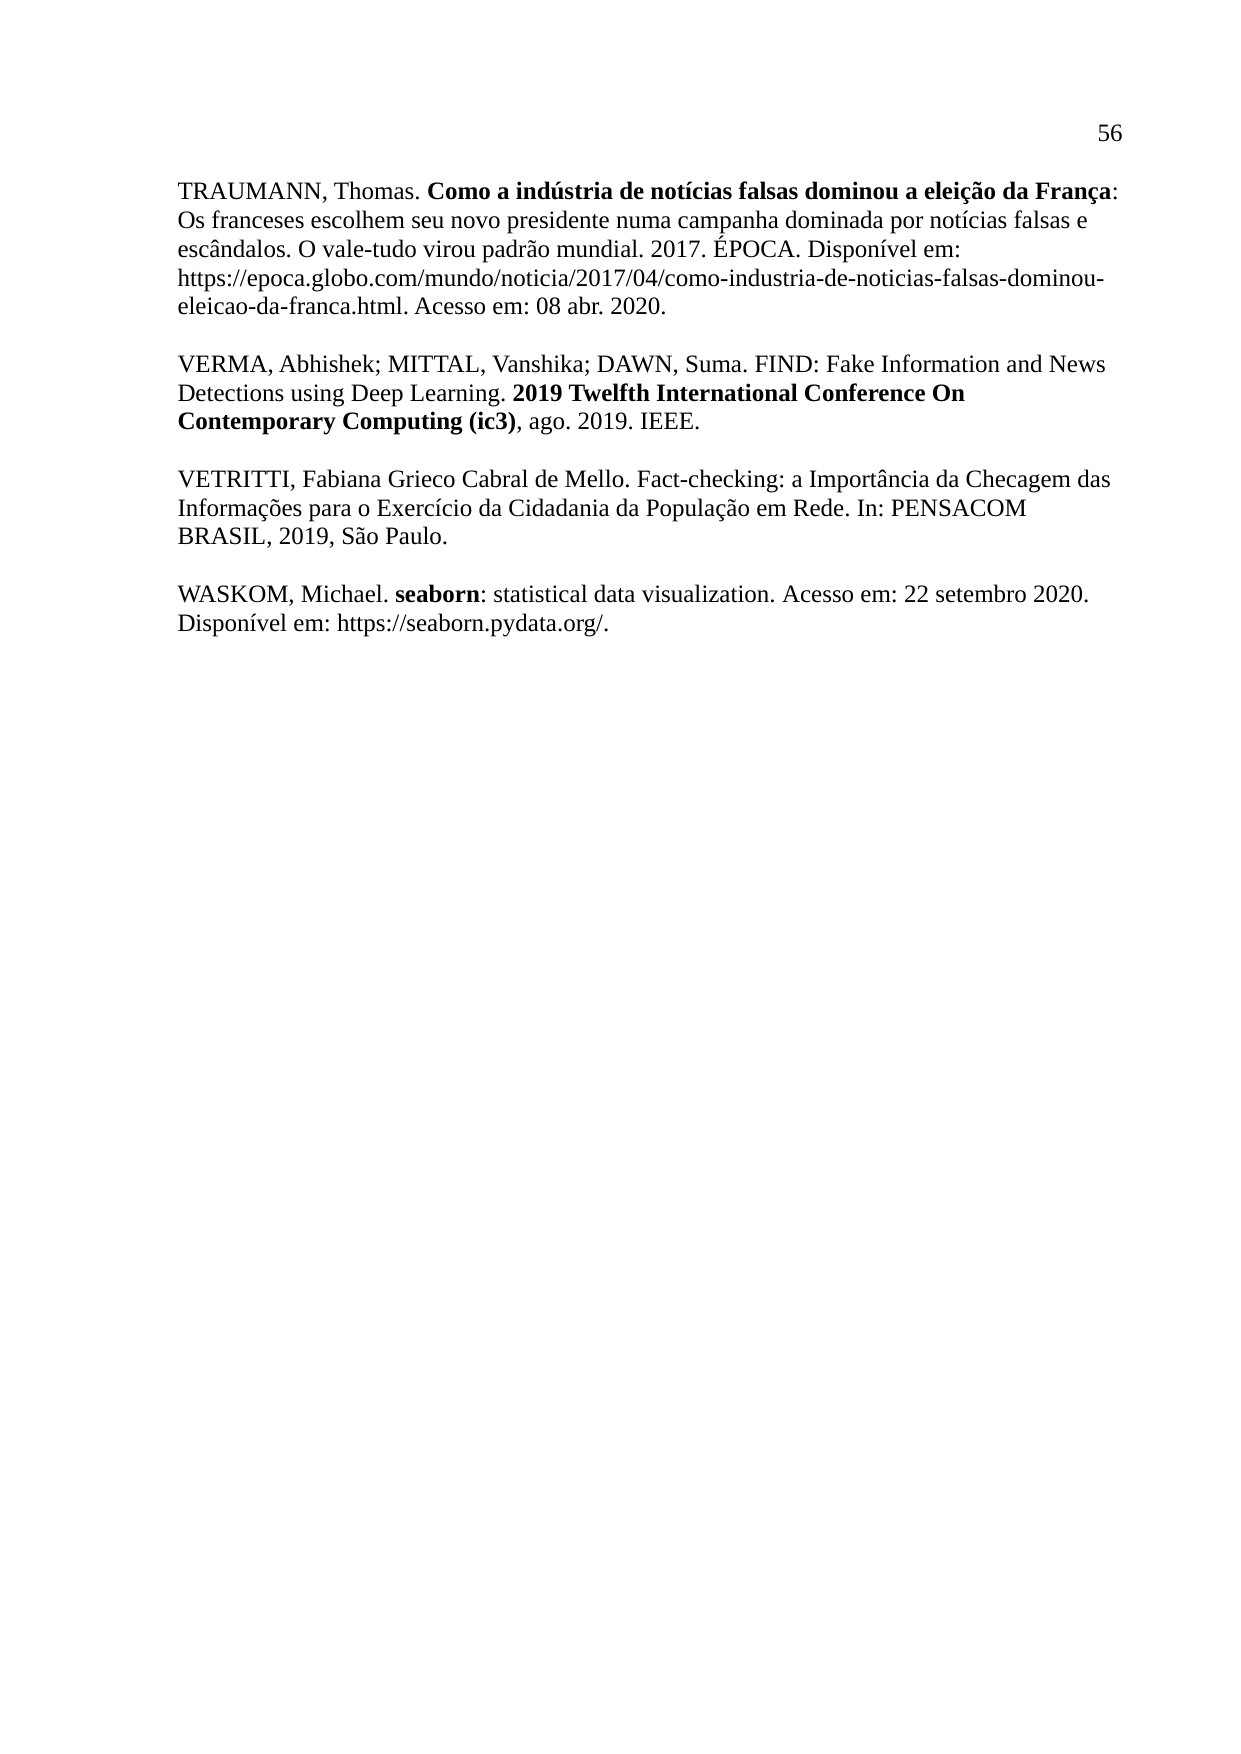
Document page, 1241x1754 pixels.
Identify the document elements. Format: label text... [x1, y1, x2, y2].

text WASKOM, Michael. seaborn: statistical data visualization. Acesso em: 22 setembro 2020. Disponível em: https://seaborn.pydata.org/. [177, 579, 1122, 636]
text VERMA, Abhishek; MITTAL, Vanshika; DAWN, Suma. FIND: Fake Information and News Detections using Deep Learning. 2019 Twelfth International Conference On Contemporary Computing (ic3), ago. 2019. IEEE. [177, 349, 1122, 435]
text VETRITTI, Fabiana Grieco Cabral de Mello. Fact-checking: a Importância da Checagem das Informações para o Exercício da Cidadania da População em Rede. In: PENSACOM BRASIL, 2019, São Paulo. [177, 464, 1122, 550]
text TRAUMANN, Thomas. Como a indústria de notícias falsas dominou a eleição da França: Os franceses escolhem seu novo presidente numa campanha dominada por notícias falsas e escândalos. O vale-tudo virou padrão mundial. 2017. ÉPOCA. Disponível em: https://epoca.globo.com/mundo/noticia/2017/04/como-industria-de-noticias-falsas-dominou-eleicao-da-franca.html. Acesso em: 08 abr. 2020. [177, 176, 1122, 320]
